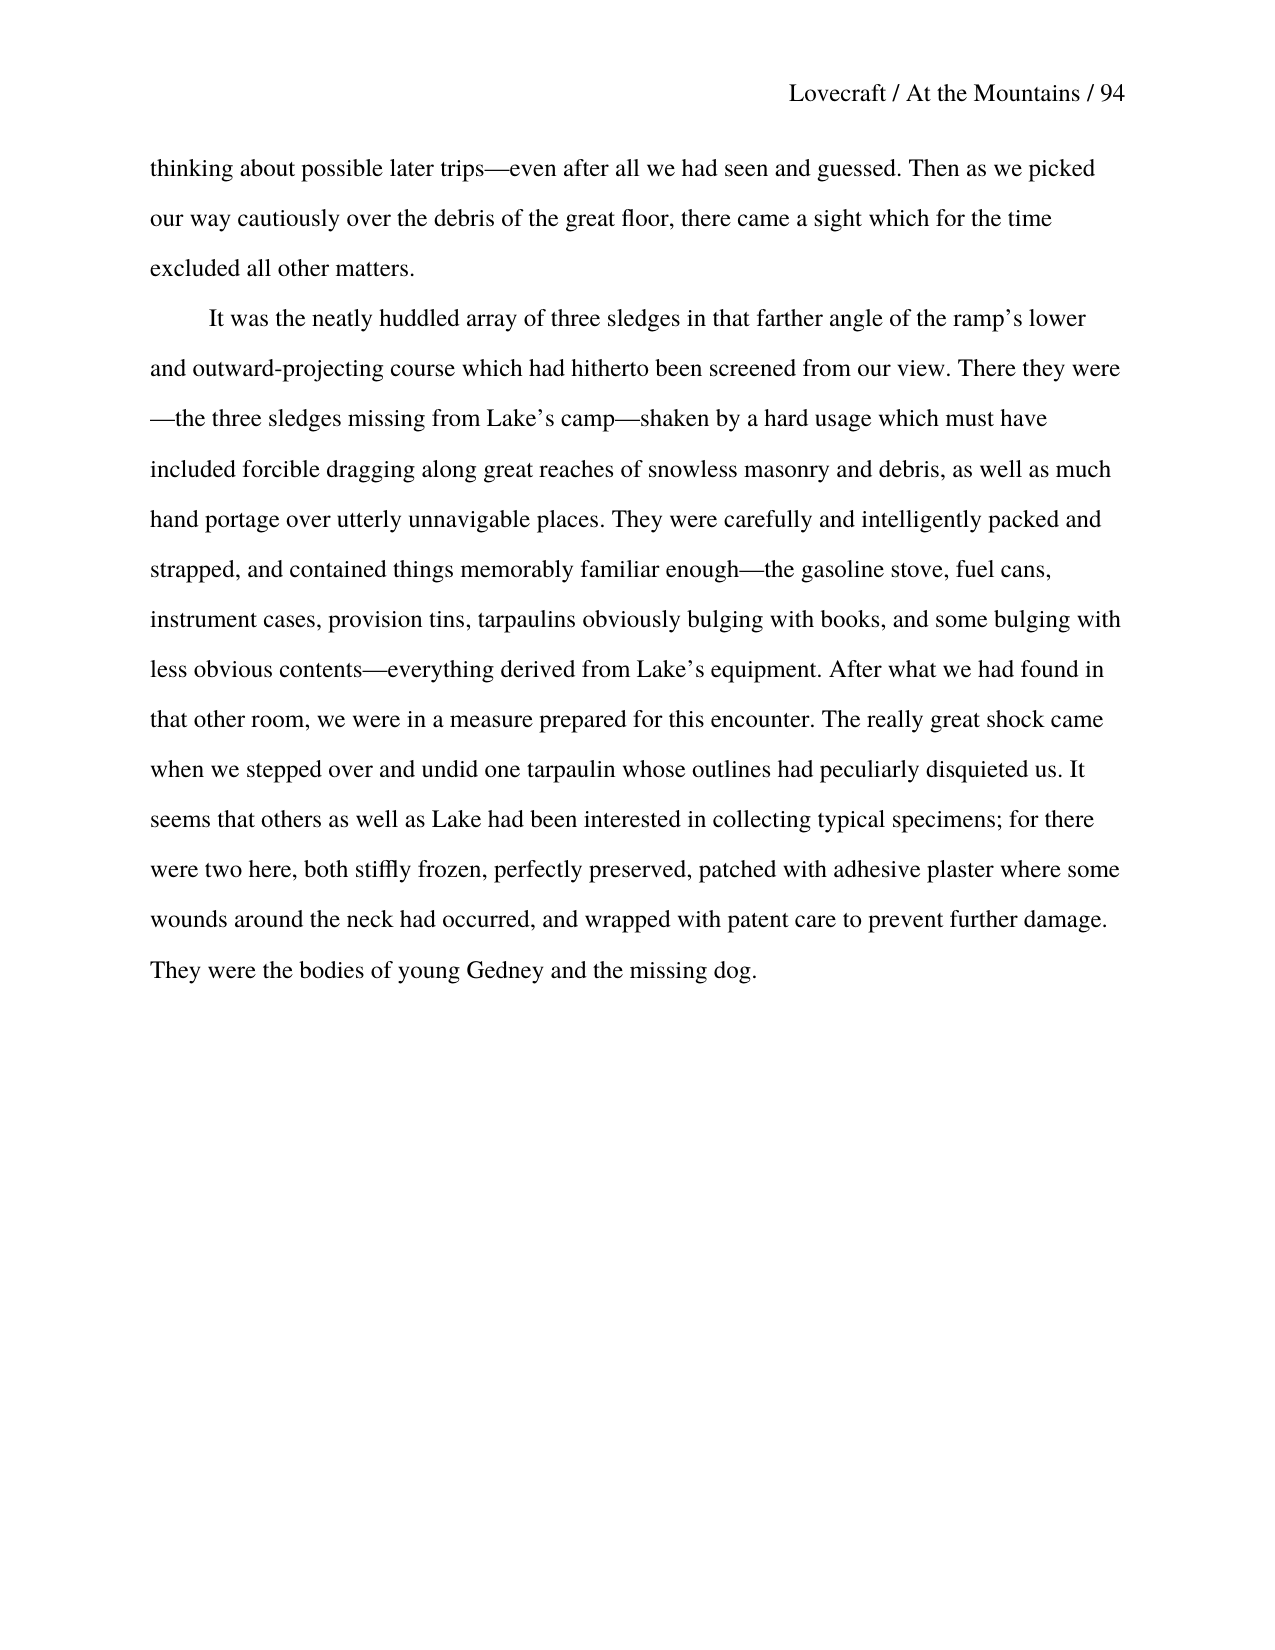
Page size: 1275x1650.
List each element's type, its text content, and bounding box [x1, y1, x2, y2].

text It was the neatly huddled array of three sledges in that farther angle of the ramp’s lower and outward-projecting course which had hitherto been screened from our view. There they were—the three sledges missing from Lake’s camp—shaken by a hard usage which must have included forcible dragging along great reaches of snowless masonry and debris, as well as much hand portage over utterly unnavigable places. They were carefully and intelligently packed and strapped, and contained things memorably familiar enough—the gasoline stove, fuel cans, instrument cases, provision tins, tarpaulins obviously bulging with books, and some bulging with less obvious contents—everything derived from Lake’s equipment. After what we had found in that other room, we were in a measure prepared for this encounter. The really great shock came when we stepped over and undid one tarpaulin whose outlines had peculiarly disquieted us. It seems that others as well as Lake had been interested in collecting typical specimens; for there were two here, both stiffly frozen, perfectly preserved, patched with adhesive plaster where some wounds around the neck had occurred, and wrapped with patent care to prevent further damage. They were the bodies of young Gedney and the missing dog. [150, 300, 1125, 985]
text thinking about possible later trips—even after all we had seen and guessed. Then as we picked our way cautiously over the debris of the great floor, there came a sight which for the time excluded all other matters. [150, 150, 1125, 284]
